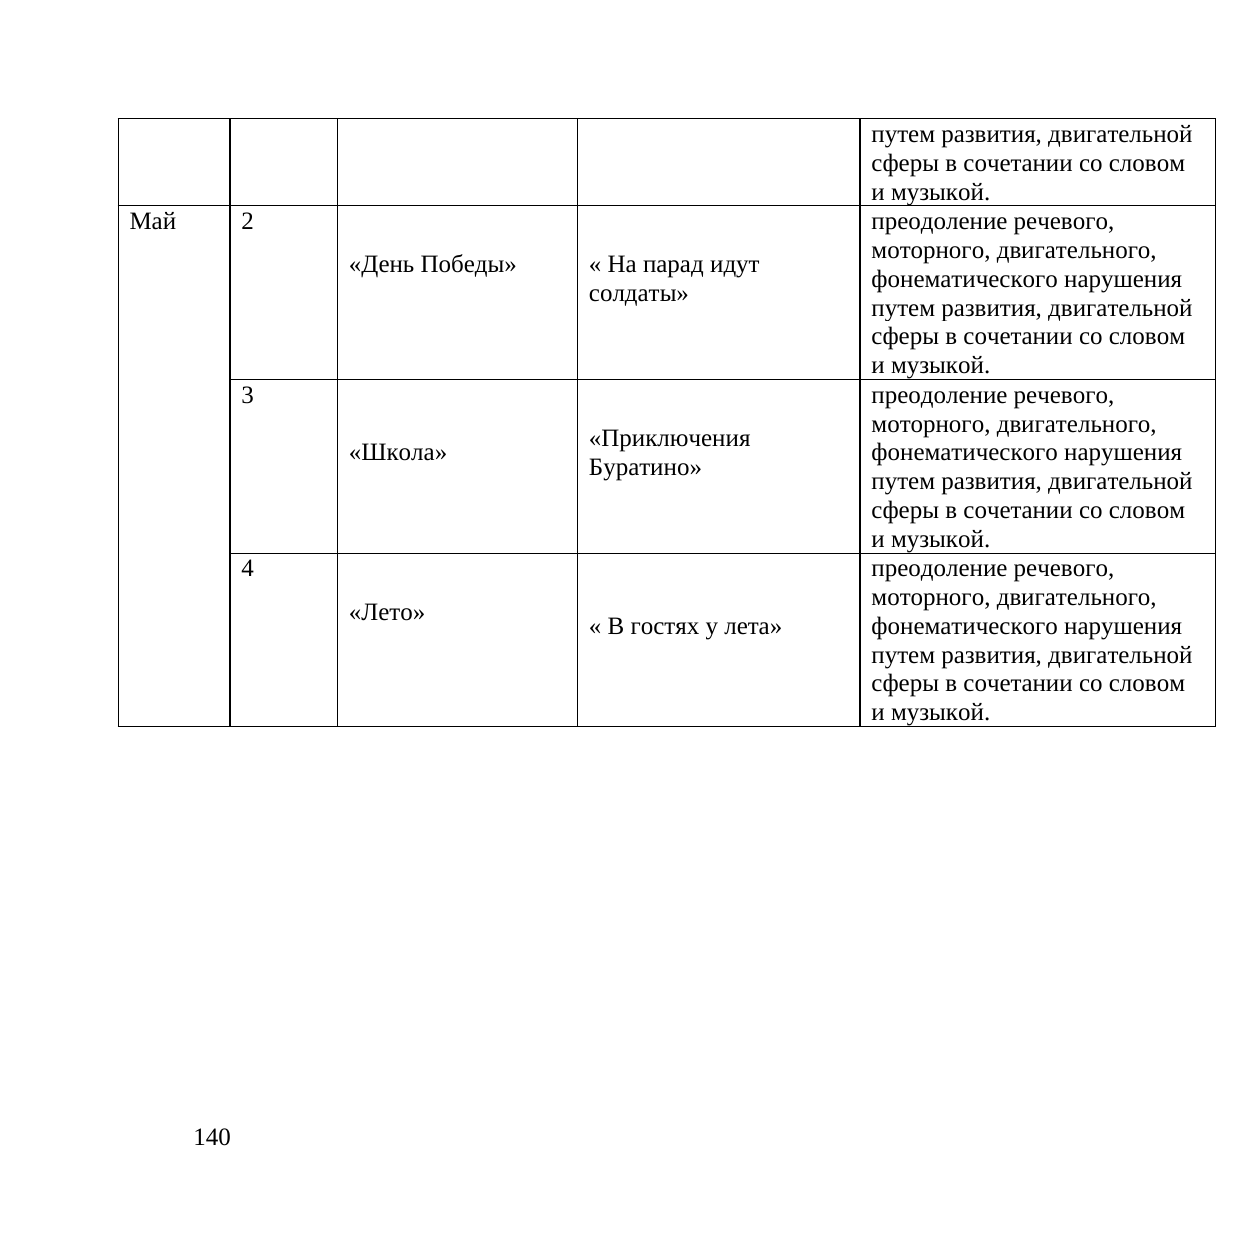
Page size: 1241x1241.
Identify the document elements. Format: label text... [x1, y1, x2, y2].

table_cell [578, 119, 859, 205]
table_cell преодоление речевого, моторного, двигательного, фонематического нарушения путем развития, двигательной сферы в сочетании со словом и музыкой. [861, 380, 1215, 552]
table_cell [1216, 205, 1220, 379]
table_cell «Лето» [338, 554, 577, 726]
table_cell « В гостях у лета» [578, 554, 859, 726]
table_cell «Приключения Буратино» [578, 380, 859, 552]
table_cell 4 [231, 554, 337, 726]
table_cell [231, 119, 337, 205]
table_cell преодоление речевого, моторного, двигательного, фонематического нарушения путем развития, двигательной сферы в сочетании со словом и музыкой. [861, 554, 1215, 726]
table_cell «Школа» [338, 380, 577, 552]
table_cell [119, 119, 229, 205]
table_cell « На парад идут солдаты» [578, 206, 859, 379]
table_cell [1216, 553, 1220, 726]
table_cell 3 [231, 380, 337, 552]
table_cell 2 [231, 206, 337, 379]
table_cell преодоление речевого, моторного, двигательного, фонематического нарушения путем развития, двигательной сферы в сочетании со словом и музыкой. [861, 206, 1215, 379]
table_cell [338, 119, 577, 205]
table_cell [1216, 118, 1220, 205]
table_cell путем развития, двигательной сферы в сочетании со словом и музыкой. [861, 119, 1215, 205]
table_cell Май [119, 206, 229, 726]
table_cell [1216, 379, 1220, 552]
table_cell «День Победы» [338, 206, 577, 379]
